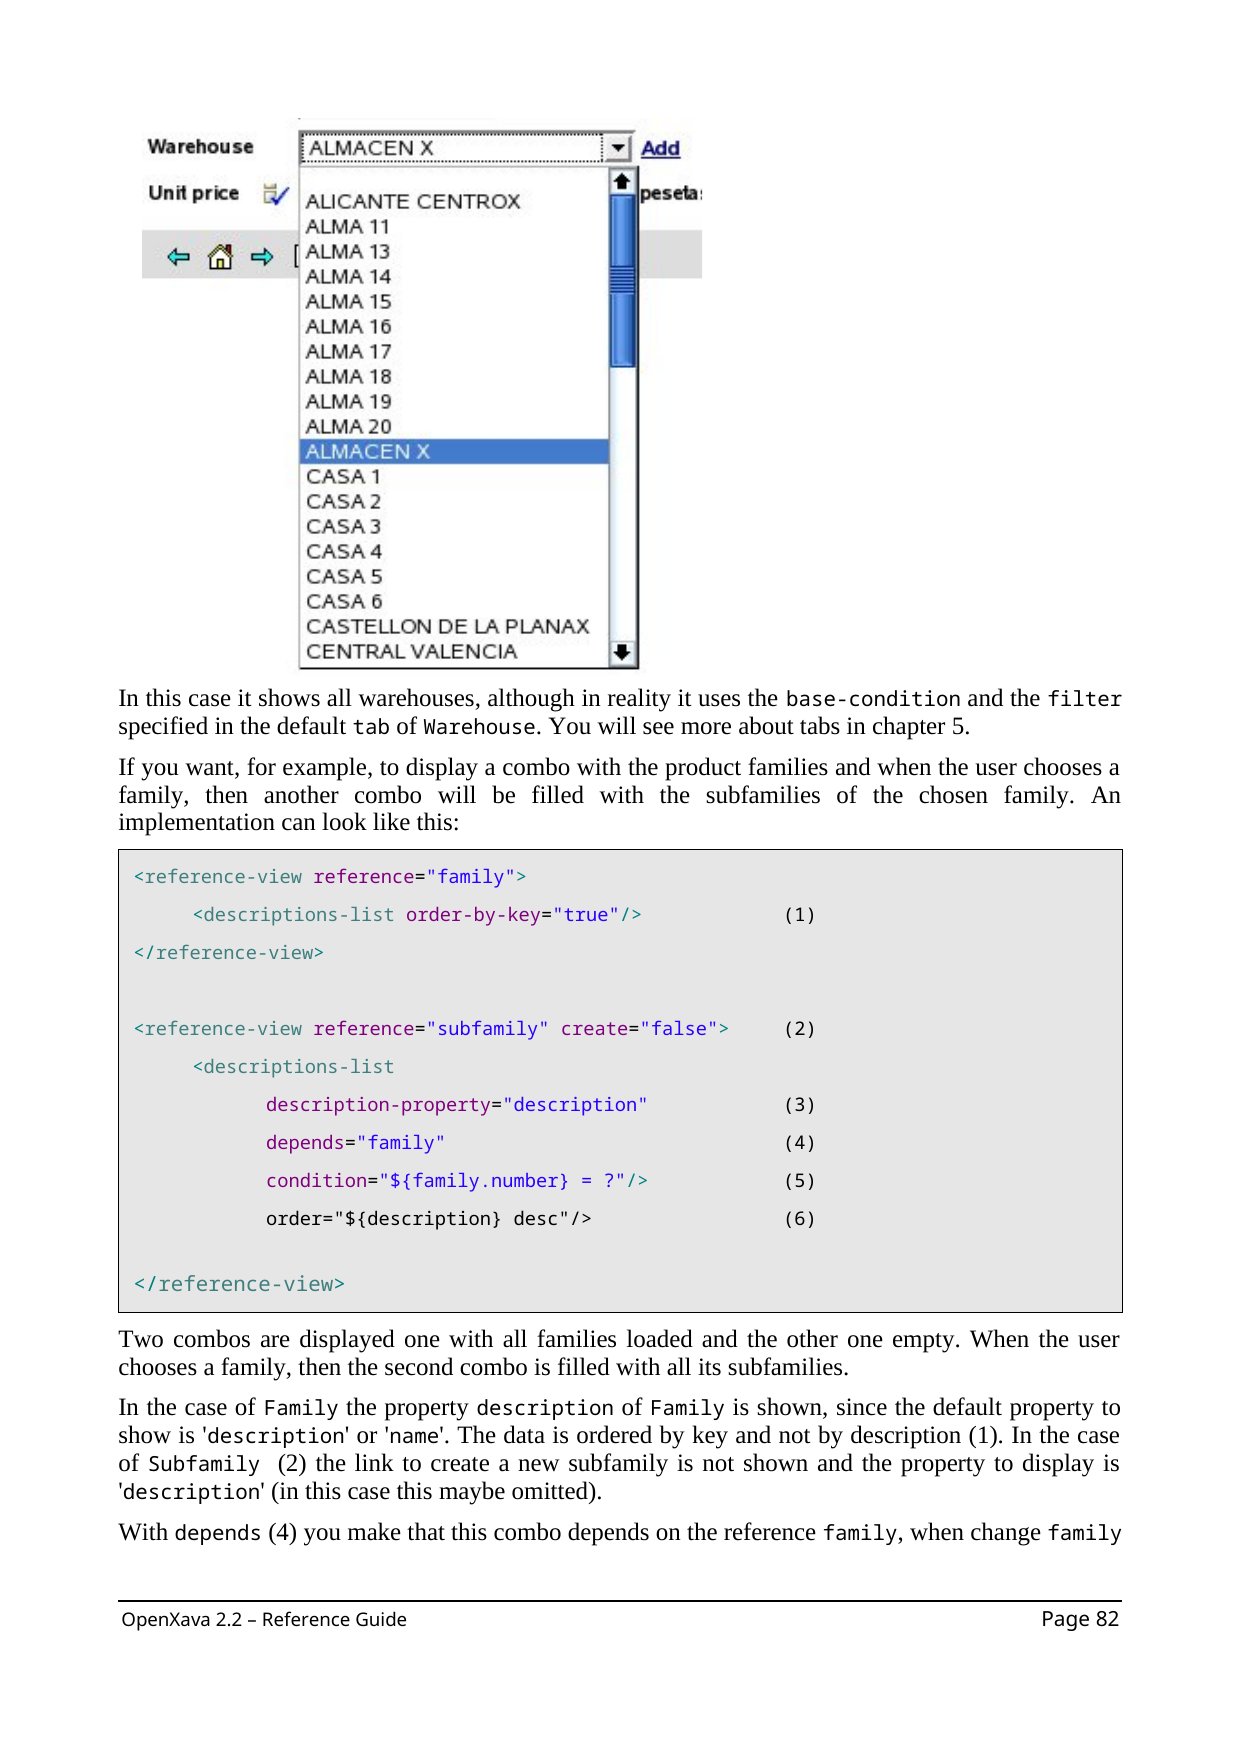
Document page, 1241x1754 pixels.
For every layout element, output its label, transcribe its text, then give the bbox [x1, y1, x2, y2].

picture [142, 118, 703, 684]
text Two combos are displayed one with all families loaded and the other one empty. When the user chooses a family, then the second combo is filled with all its subfamilies. [118, 1325, 1122, 1380]
text In this case it shows all warehouses, although in reality it uses the base-condition and the filter specified in the default tab of Warehouse. You will see more about tabs in chapter 5. [118, 118, 1122, 741]
text </reference-view> [119, 1254, 1122, 1312]
text order="${description} desc"/> (6) [119, 1191, 1122, 1254]
text </reference-view> [119, 925, 1122, 963]
text <reference-view reference="subfamily" create="false"> (2) [119, 1001, 1122, 1039]
text <descriptions-list [119, 1039, 1122, 1077]
text condition="${family.number} = ?"/> (5) [119, 1153, 1122, 1191]
text <descriptions-list order-by-key="true"/> (1) [119, 887, 1122, 925]
text description-property="description" (3) [119, 1077, 1122, 1115]
text If you want, for example, to display a combo with the product families and when the user chooses a family, then another combo will be filled with the subfamilies of the chosen family. An implementation can look like this: [118, 753, 1122, 836]
text In the case of Family the property description of Family is shown, since the default property to show is 'description' or 'name'. The data is ordered by key and not by description (1). In the case of Subfamily (2) the link to create a new subfamily is not shown and the property to display is 'description' (in this case this maybe omitted). [118, 1393, 1122, 1506]
text depends="family" (4) [119, 1115, 1122, 1153]
text <reference-view reference="family"> [119, 850, 1122, 887]
text With depends (4) you make that this combo depends on the reference family, when change family [118, 1518, 1122, 1546]
